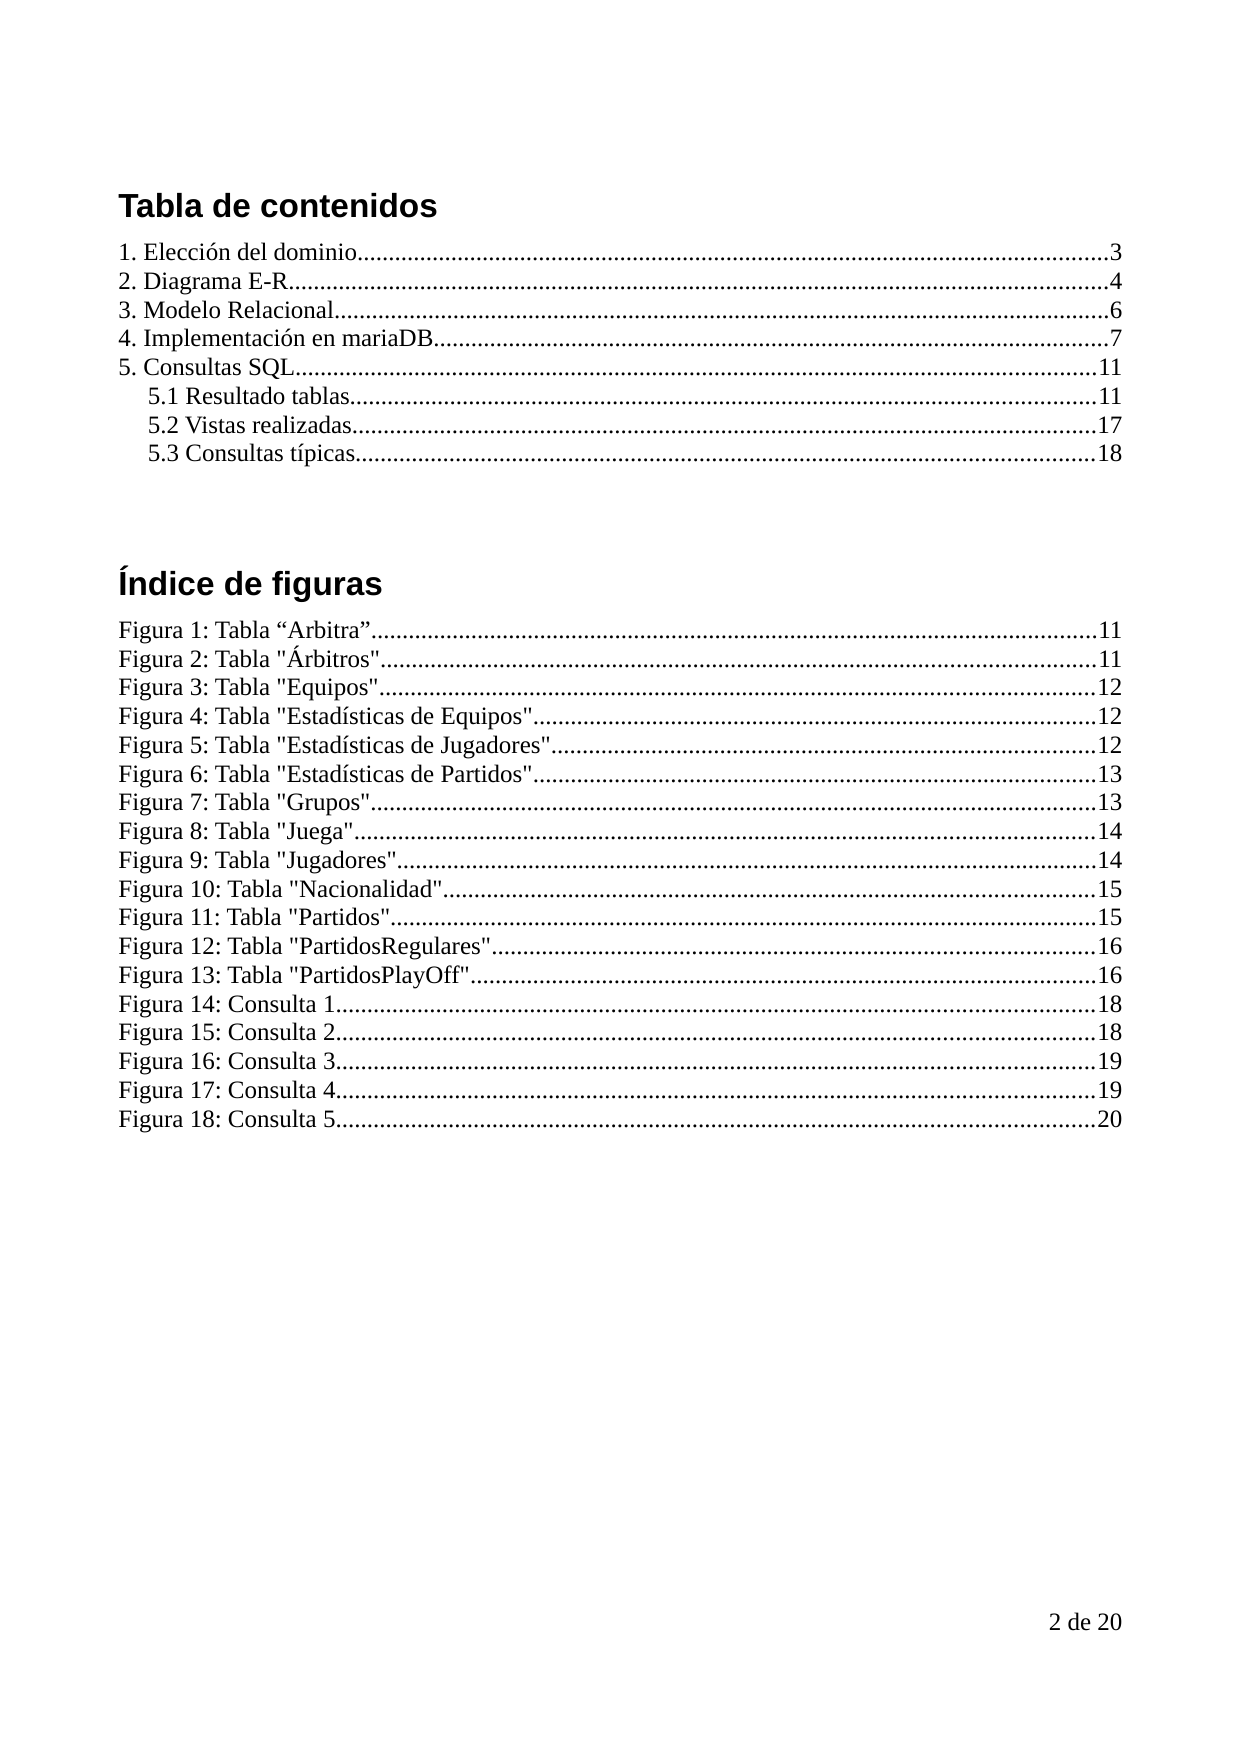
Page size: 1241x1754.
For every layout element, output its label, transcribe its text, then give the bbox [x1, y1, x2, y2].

subtitle Tabla de contenidos [118, 186, 1122, 225]
text Figura 12: Tabla "PartidosRegulares" 16 [118, 931, 1122, 960]
text 5. Consultas SQL 11 [118, 352, 1122, 381]
text Figura 8: Tabla "Juega" 14 [118, 816, 1122, 845]
text Figura 18: Consulta 5. 20 [118, 1104, 1122, 1132]
text Figura 6: Tabla "Estadísticas de Partidos" 13 [118, 759, 1122, 787]
text Figura 13: Tabla "PartidosPlayOff" 16 [118, 960, 1122, 989]
text 5.1 Resultado tablas 11 [148, 381, 1122, 410]
text Figura 4: Tabla "Estadísticas de Equipos" 12 [118, 701, 1122, 730]
text Figura 15: Consulta 2. 18 [118, 1017, 1122, 1046]
text Figura 14: Consulta 1. 18 [118, 989, 1122, 1017]
text 1. Elección del dominio 3 [118, 237, 1122, 266]
text 5.3 Consultas típicas 18 [148, 438, 1122, 467]
text Figura 1: Tabla “Arbitra” 11 [118, 615, 1122, 644]
text 2. Diagrama E-R 4 [118, 266, 1122, 295]
text 3. Modelo Relacional 6 [118, 295, 1122, 323]
text Figura 2: Tabla "Árbitros" 11 [118, 644, 1122, 672]
text 4. Implementación en mariaDB 7 [118, 323, 1122, 352]
text Figura 17: Consulta 4. 19 [118, 1075, 1122, 1104]
text 5.2 Vistas realizadas 17 [148, 410, 1122, 438]
text Figura 10: Tabla "Nacionalidad" 15 [118, 874, 1122, 902]
text Figura 5: Tabla "Estadísticas de Jugadores" 12 [118, 730, 1122, 759]
subtitle Índice de figuras [118, 564, 1122, 602]
text Figura 11: Tabla "Partidos" 15 [118, 902, 1122, 931]
text Figura 7: Tabla "Grupos" 13 [118, 787, 1122, 816]
text Figura 16: Consulta 3. 19 [118, 1046, 1122, 1075]
text Figura 3: Tabla "Equipos" 12 [118, 672, 1122, 701]
text Figura 9: Tabla "Jugadores" 14 [118, 845, 1122, 874]
